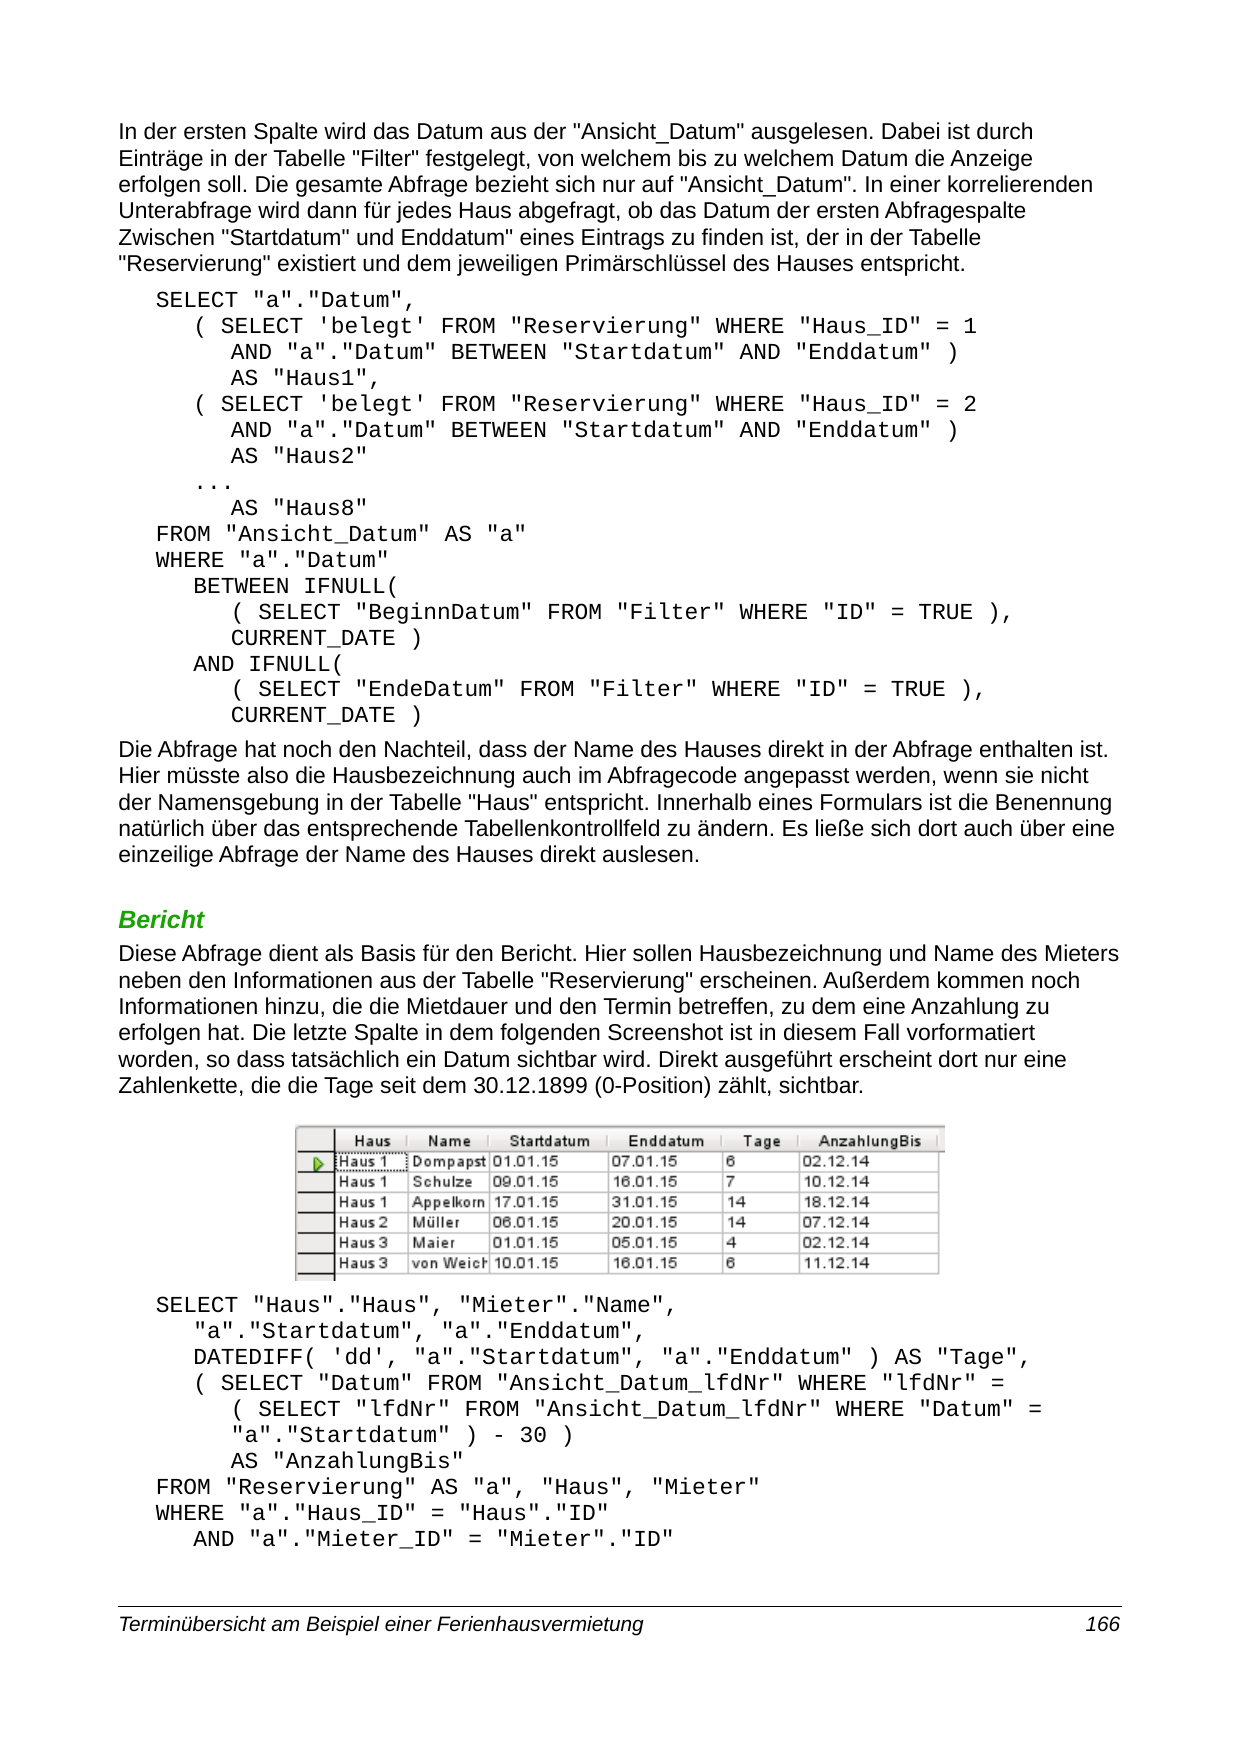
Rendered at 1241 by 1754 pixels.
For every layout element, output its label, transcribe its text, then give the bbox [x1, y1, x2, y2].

text AS "Haus2" [156, 444, 1122, 470]
text ( SELECT 'belegt' FROM "Reservierung" WHERE "Haus_ID" = 2 [156, 392, 1122, 418]
text DATEDIFF( 'dd', "a"."Startdatum", "a"."Enddatum" ) AS "Tage", [156, 1345, 1122, 1371]
text AND "a"."Mieter_ID" = "Mieter"."ID" [156, 1527, 1122, 1553]
text "a"."Startdatum" ) - 30 ) [156, 1423, 1122, 1449]
text FROM "Reservierung" AS "a", "Haus", "Mieter" [156, 1475, 1122, 1501]
text ( SELECT "EndeDatum" FROM "Filter" WHERE "ID" = TRUE ), [156, 678, 1122, 704]
text WHERE "a"."Datum" [156, 548, 1122, 574]
text ( SELECT "lfdNr" FROM "Ansicht_Datum_lfdNr" WHERE "Datum" = [156, 1397, 1122, 1423]
picture [295, 1123, 945, 1281]
text ( SELECT 'belegt' FROM "Reservierung" WHERE "Haus_ID" = 1 [156, 315, 1122, 341]
text AS "Haus1", [156, 367, 1122, 392]
text WHERE "a"."Haus_ID" = "Haus"."ID" [156, 1501, 1122, 1527]
text ( SELECT "BeginnDatum" FROM "Filter" WHERE "ID" = TRUE ), [156, 600, 1122, 626]
text AS "Haus8" [156, 496, 1122, 522]
text ( SELECT "Datum" FROM "Ansicht_Datum_lfdNr" WHERE "lfdNr" = [156, 1371, 1122, 1397]
text FROM "Ansicht_Datum" AS "a" [156, 522, 1122, 548]
subtitle Bericht [118, 905, 1122, 934]
text BETWEEN IFNULL( [156, 574, 1122, 600]
text AS "AnzahlungBis" [156, 1449, 1122, 1475]
text ... [156, 470, 1122, 496]
text In der ersten Spalte wird das Datum aus der "Ansicht_Datum" ausgelesen. Dabei ist durch Einträge in der Tabelle "Filter" festgelegt, von welchem bis zu welchem Datum die Anzeige erfolgen soll. Die gesamte Abfrage bezieht sich nur auf "Ansicht_Datum". In einer korrelierenden Unterabfrage wird dann für jedes Haus abgefragt, ob das Datum der ersten Abfragespalte Zwischen "Startdatum" und Enddatum" eines Eintrags zu finden ist, der in der Tabelle "Reservierung" existiert und dem jeweiligen Primärschlüssel des Hauses entspricht. [118, 118, 1122, 276]
text AND "a"."Datum" BETWEEN "Startdatum" AND "Enddatum" ) [156, 418, 1122, 444]
text "a"."Startdatum", "a"."Enddatum", [156, 1319, 1122, 1345]
text CURRENT_DATE ) [156, 704, 1122, 730]
text SELECT "Haus"."Haus", "Mieter"."Name", [156, 1293, 1122, 1319]
text SELECT "a"."Datum", [156, 289, 1122, 315]
text AND IFNULL( [156, 652, 1122, 678]
text Die Abfrage hat noch den Nachteil, dass der Name des Hauses direkt in der Abfrage enthalten ist. Hier müsste also die Hausbezeichnung auch im Abfragecode angepasst werden, wenn sie nicht der Namensgebung in der Tabelle "Haus" entspricht. Innerhalb eines Formulars ist die Benennung natürlich über das entsprechende Tabellenkontrollfeld zu ändern. Es ließe sich dort auch über eine einzeilige Abfrage der Name des Hauses direkt auslesen. [118, 736, 1122, 868]
text Diese Abfrage dient als Basis für den Bericht. Hier sollen Hausbezeichnung und Name des Mieters neben den Informationen aus der Tabelle "Reservierung" erscheinen. Außerdem kommen noch Informationen hinzu, die die Mietdauer und den Termin betreffen, zu dem eine Anzahlung zu erfolgen hat. Die letzte Spalte in dem folgenden Screenshot ist in diesem Fall vorformatiert worden, so dass tatsächlich ein Datum sichtbar wird. Direkt ausgeführt erscheint dort nur eine Zahlenkette, die die Tage seit dem 30.12.1899 (0-Position) zählt, sichtbar. [118, 940, 1122, 1098]
text CURRENT_DATE ) [156, 626, 1122, 652]
text AND "a"."Datum" BETWEEN "Startdatum" AND "Enddatum" ) [156, 341, 1122, 367]
